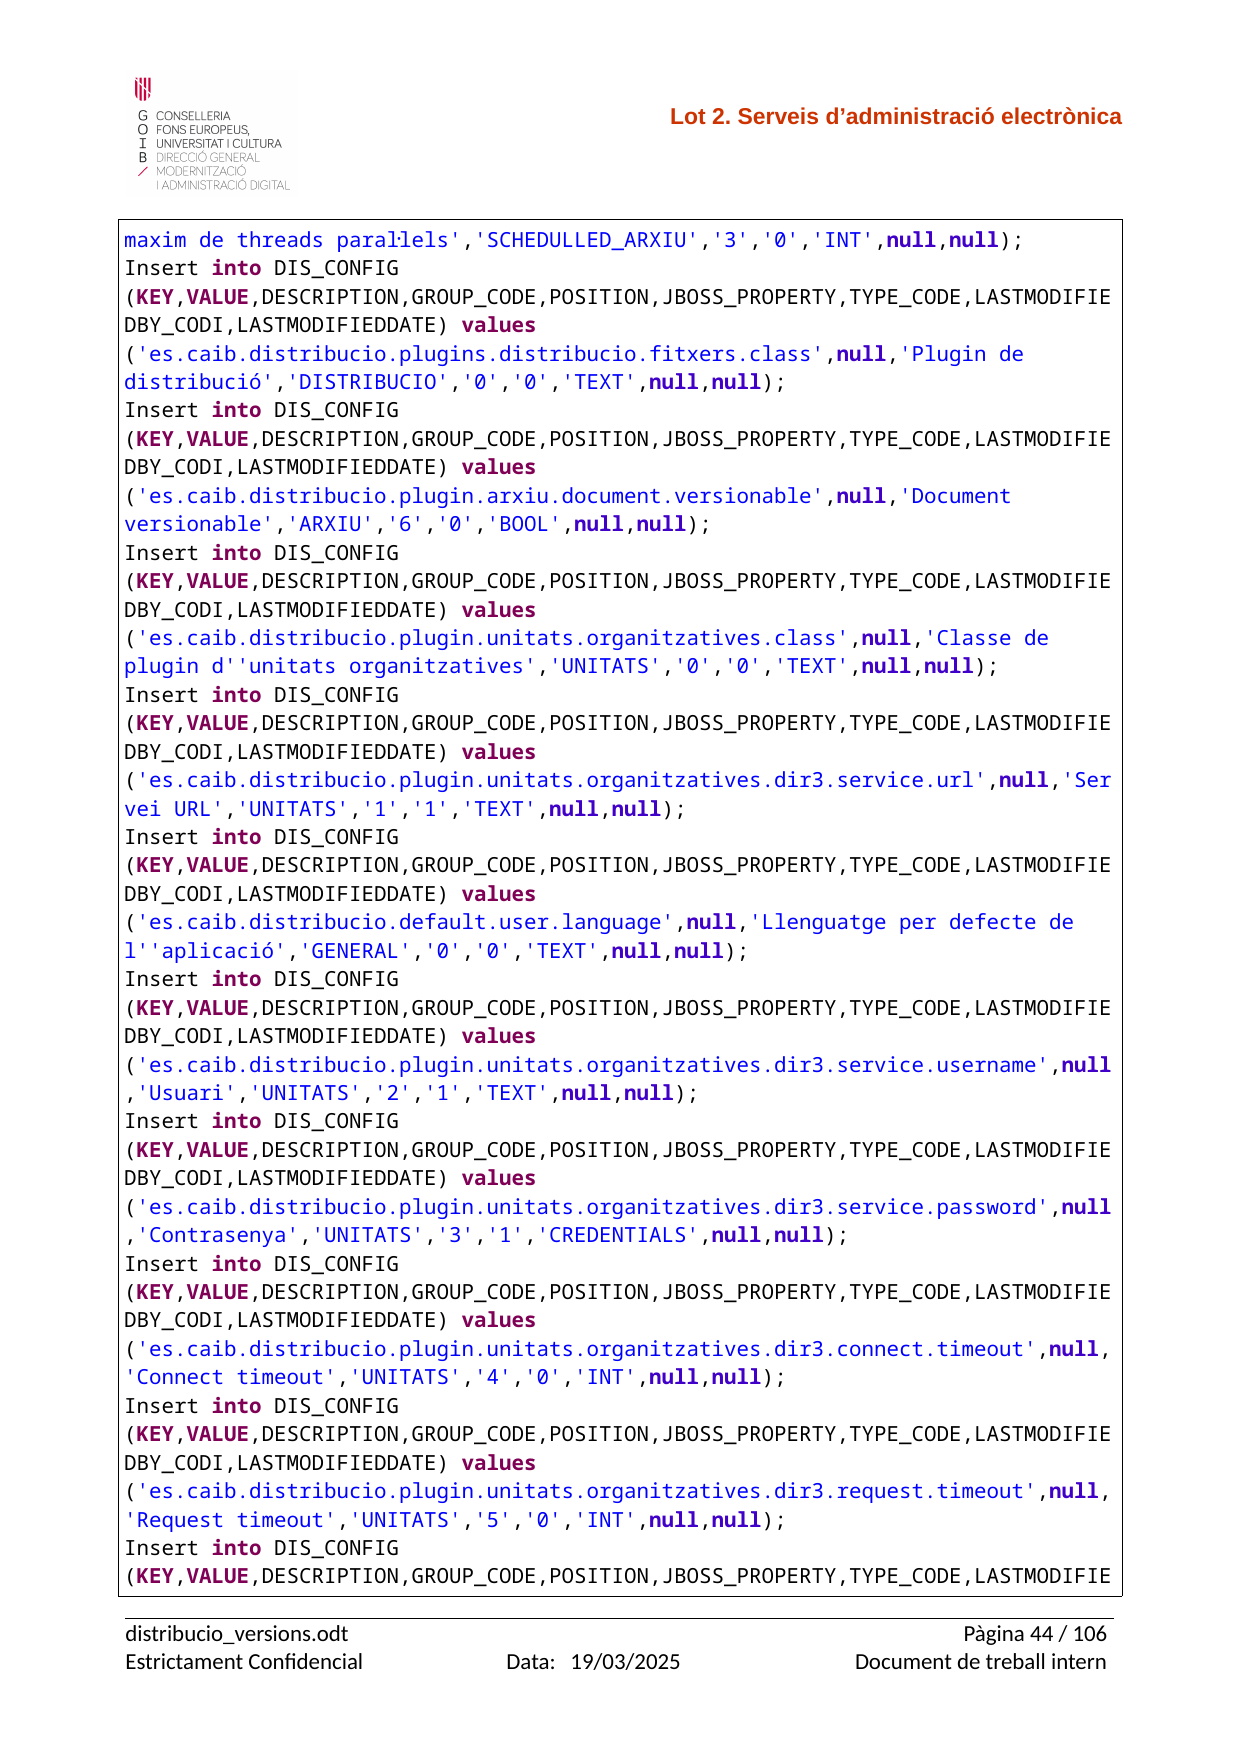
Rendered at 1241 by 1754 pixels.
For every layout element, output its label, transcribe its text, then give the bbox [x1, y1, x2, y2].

picture [126, 70, 299, 197]
table_header maxim de threads paral·lels','SCHEDULLED_ARXIU','3','0','INT',null,null); Insert into DIS_CONFIG (KEY,VALUE,DESCRIPTION,GROUP_CODE,POSITION,JBOSS_PROPERTY,TYPE_CODE,LASTMODIFIEDBY_CODI,LASTMODIFIEDDATE) values ('es.caib.distribucio.plugins.distribucio.fitxers.class',null,'Plugin de distribució','DISTRIBUCIO','0','0','TEXT',null,null); Insert into DIS_CONFIG (KEY,VALUE,DESCRIPTION,GROUP_CODE,POSITION,JBOSS_PROPERTY,TYPE_CODE,LASTMODIFIEDBY_CODI,LASTMODIFIEDDATE) values ('es.caib.distribucio.plugin.arxiu.document.versionable',null,'Document versionable','ARXIU','6','0','BOOL',null,null); Insert into DIS_CONFIG (KEY,VALUE,DESCRIPTION,GROUP_CODE,POSITION,JBOSS_PROPERTY,TYPE_CODE,LASTMODIFIEDBY_CODI,LASTMODIFIEDDATE) values ('es.caib.distribucio.plugin.unitats.organitzatives.class',null,'Classe de plugin d''unitats organitzatives','UNITATS','0','0','TEXT',null,null); Insert into DIS_CONFIG (KEY,VALUE,DESCRIPTION,GROUP_CODE,POSITION,JBOSS_PROPERTY,TYPE_CODE,LASTMODIFIEDBY_CODI,LASTMODIFIEDDATE) values ('es.caib.distribucio.plugin.unitats.organitzatives.dir3.service.url',null,'Servei URL','UNITATS','1','1','TEXT',null,null); Insert into DIS_CONFIG (KEY,VALUE,DESCRIPTION,GROUP_CODE,POSITION,JBOSS_PROPERTY,TYPE_CODE,LASTMODIFIEDBY_CODI,LASTMODIFIEDDATE) values ('es.caib.distribucio.default.user.language',null,'Llenguatge per defecte de l''aplicació','GENERAL','0','0','TEXT',null,null); Insert into DIS_CONFIG (KEY,VALUE,DESCRIPTION,GROUP_CODE,POSITION,JBOSS_PROPERTY,TYPE_CODE,LASTMODIFIEDBY_CODI,LASTMODIFIEDDATE) values ('es.caib.distribucio.plugin.unitats.organitzatives.dir3.service.username',null,'Usuari','UNITATS','2','1','TEXT',null,null); Insert into DIS_CONFIG (KEY,VALUE,DESCRIPTION,GROUP_CODE,POSITION,JBOSS_PROPERTY,TYPE_CODE,LASTMODIFIEDBY_CODI,LASTMODIFIEDDATE) values ('es.caib.distribucio.plugin.unitats.organitzatives.dir3.service.password',null,'Contrasenya','UNITATS','3','1','CREDENTIALS',null,null); Insert into DIS_CONFIG (KEY,VALUE,DESCRIPTION,GROUP_CODE,POSITION,JBOSS_PROPERTY,TYPE_CODE,LASTMODIFIEDBY_CODI,LASTMODIFIEDDATE) values ('es.caib.distribucio.plugin.unitats.organitzatives.dir3.connect.timeout',null,'Connect timeout','UNITATS','4','0','INT',null,null); Insert into DIS_CONFIG (KEY,VALUE,DESCRIPTION,GROUP_CODE,POSITION,JBOSS_PROPERTY,TYPE_CODE,LASTMODIFIEDBY_CODI,LASTMODIFIEDDATE) values ('es.caib.distribucio.plugin.unitats.organitzatives.dir3.request.timeout',null,'Request timeout','UNITATS','5','0','INT',null,null); Insert into DIS_CONFIG (KEY,VALUE,DESCRIPTION,GROUP_CODE,POSITION,JBOSS_PROPERTY,TYPE_CODE,LASTMODIFIE [119, 220, 1122, 1596]
